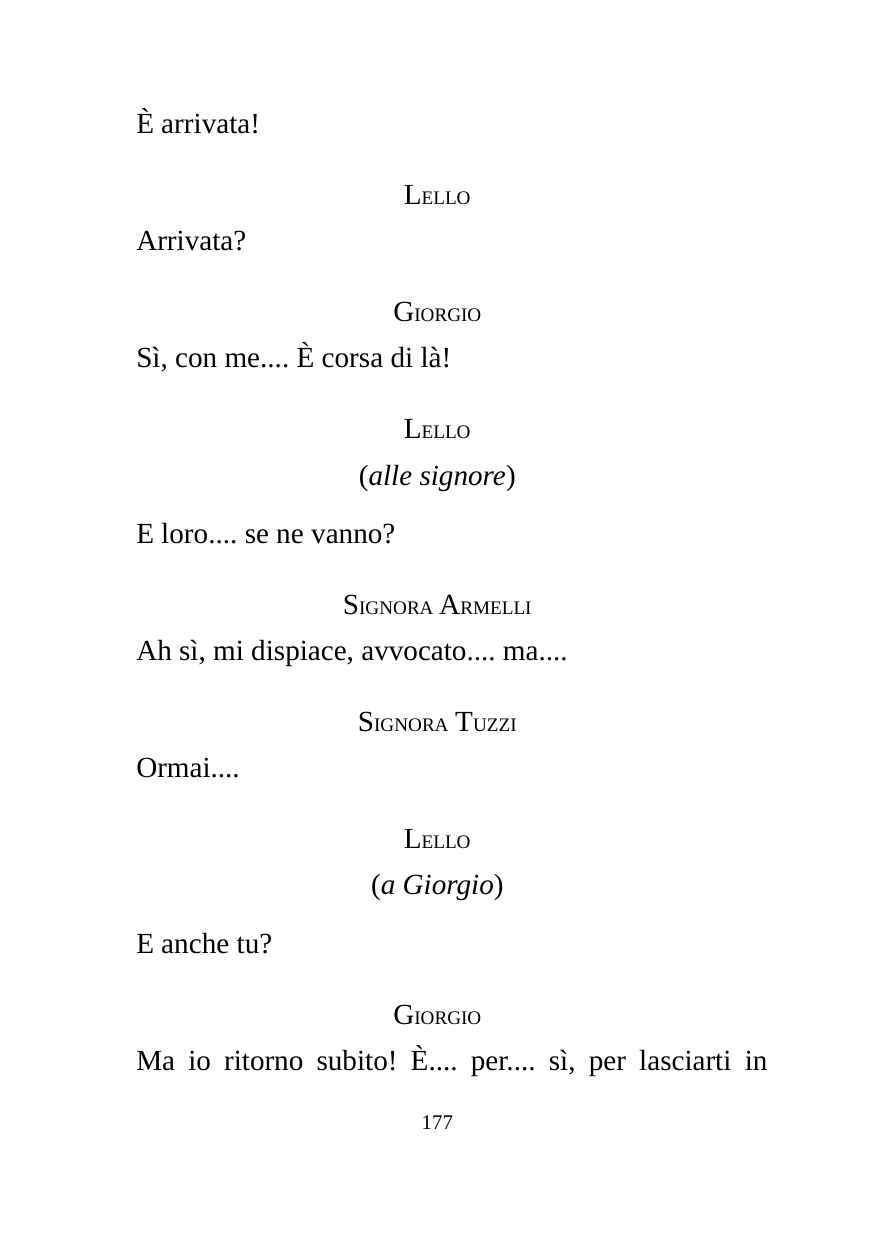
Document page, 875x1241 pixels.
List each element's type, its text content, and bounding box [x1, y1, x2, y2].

text Lello [106, 412, 768, 445]
text Lello [106, 821, 768, 855]
text Giorgio [106, 997, 768, 1031]
text Giorgio [106, 294, 768, 328]
text Sì, con me.... È corsa di là! [106, 341, 768, 374]
text Ah sì, mi dispiace, avvocato.... ma.... [106, 633, 768, 667]
text Lello [106, 177, 768, 211]
text (a Giorgio) [106, 867, 768, 901]
text È arrivata! [106, 106, 768, 140]
text Signora Armelli [106, 587, 768, 621]
text Signora Tuzzi [106, 704, 768, 738]
text Ma io ritorno subito! È.... per.... sì, per lasciarti in [106, 1043, 768, 1077]
text (alle signore) [106, 458, 768, 491]
text E loro.... se ne vanno? [106, 516, 768, 550]
text Ormai.... [106, 750, 768, 784]
text E anche tu? [106, 926, 768, 959]
text Arrivata? [106, 223, 768, 257]
